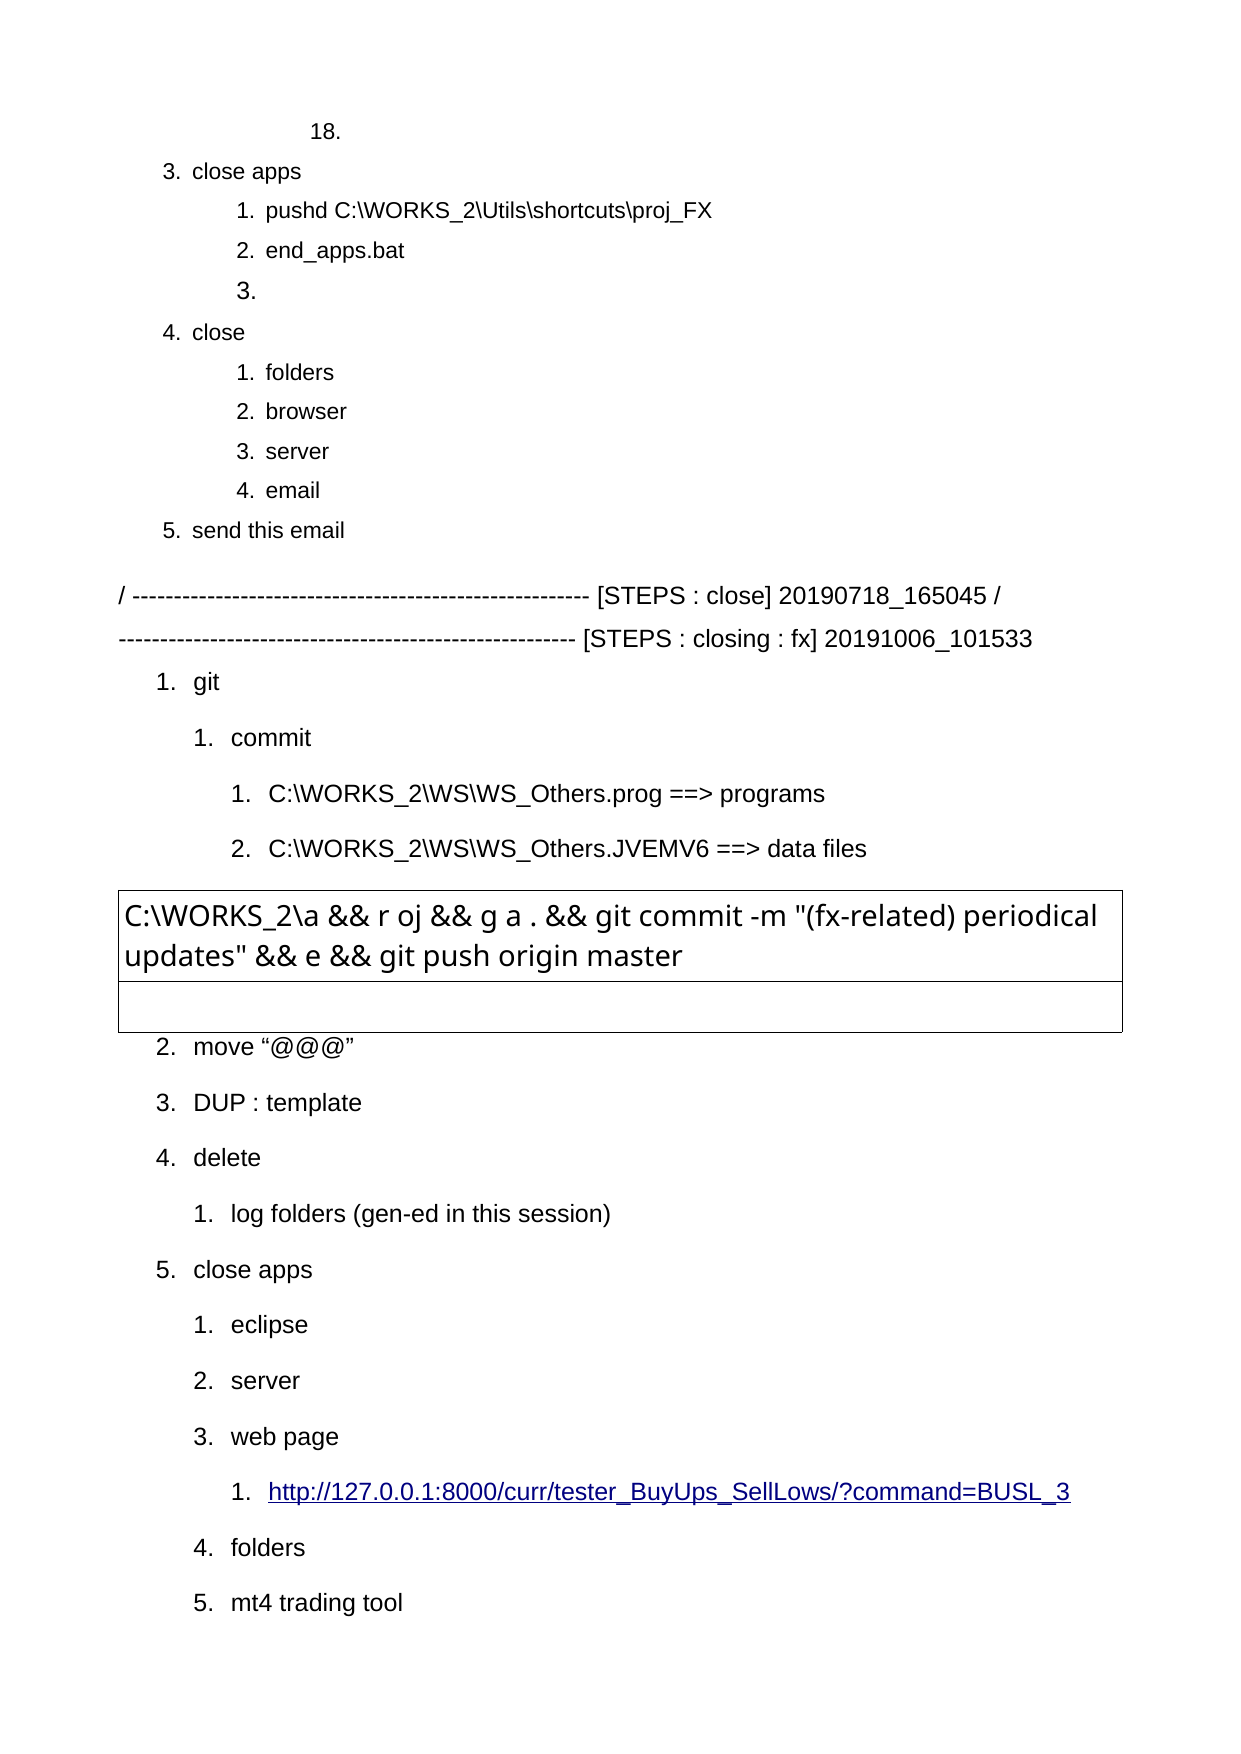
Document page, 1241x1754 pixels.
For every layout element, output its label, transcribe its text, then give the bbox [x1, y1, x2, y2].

list close apps [162, 158, 1122, 184]
list end_apps.bat [236, 237, 1122, 263]
list email [236, 477, 1122, 503]
list close apps [156, 1254, 1122, 1283]
list commit [193, 723, 1122, 752]
list DUP : template [156, 1088, 1122, 1116]
list git [156, 667, 1122, 696]
text / ------------------------------------------------------- [STEPS : close] 20190718_165045 / [118, 581, 1122, 610]
list log folders (gen-ed in this session) [193, 1199, 1122, 1228]
text ------------------------------------------------------- [STEPS : closing : fx] 20191006_101533 [118, 624, 1122, 653]
list server [236, 438, 1122, 464]
list pushd C:\WORKS_2\Utils\shortcuts\proj_FX [236, 197, 1122, 223]
list C:\WORKS_2\WS\WS_Others.prog ==> programs [231, 778, 1122, 807]
list C:\WORKS_2\WS\WS_Others.JVEMV6 ==> data files [231, 834, 1122, 863]
list move “@@@” [156, 1033, 1122, 1061]
list close [162, 319, 1122, 346]
table_cell [119, 982, 1122, 1032]
list mt4 trading tool [193, 1588, 1122, 1617]
list browser [236, 398, 1122, 424]
list server [193, 1366, 1122, 1394]
list web page [193, 1421, 1122, 1450]
list send this email [162, 517, 1122, 543]
list folders [193, 1533, 1122, 1561]
table_header C:\WORKS_2\a && r oj && g a . && git commit -m "(fx-related) periodical updates" && e && git push origin master [119, 891, 1122, 981]
list folders [236, 359, 1122, 385]
list delete [156, 1143, 1122, 1172]
list http://127.0.0.1:8000/curr/tester_BuyUps_SellLows/?command=BUSL_3 [231, 1477, 1122, 1506]
list eclipse [193, 1310, 1122, 1339]
